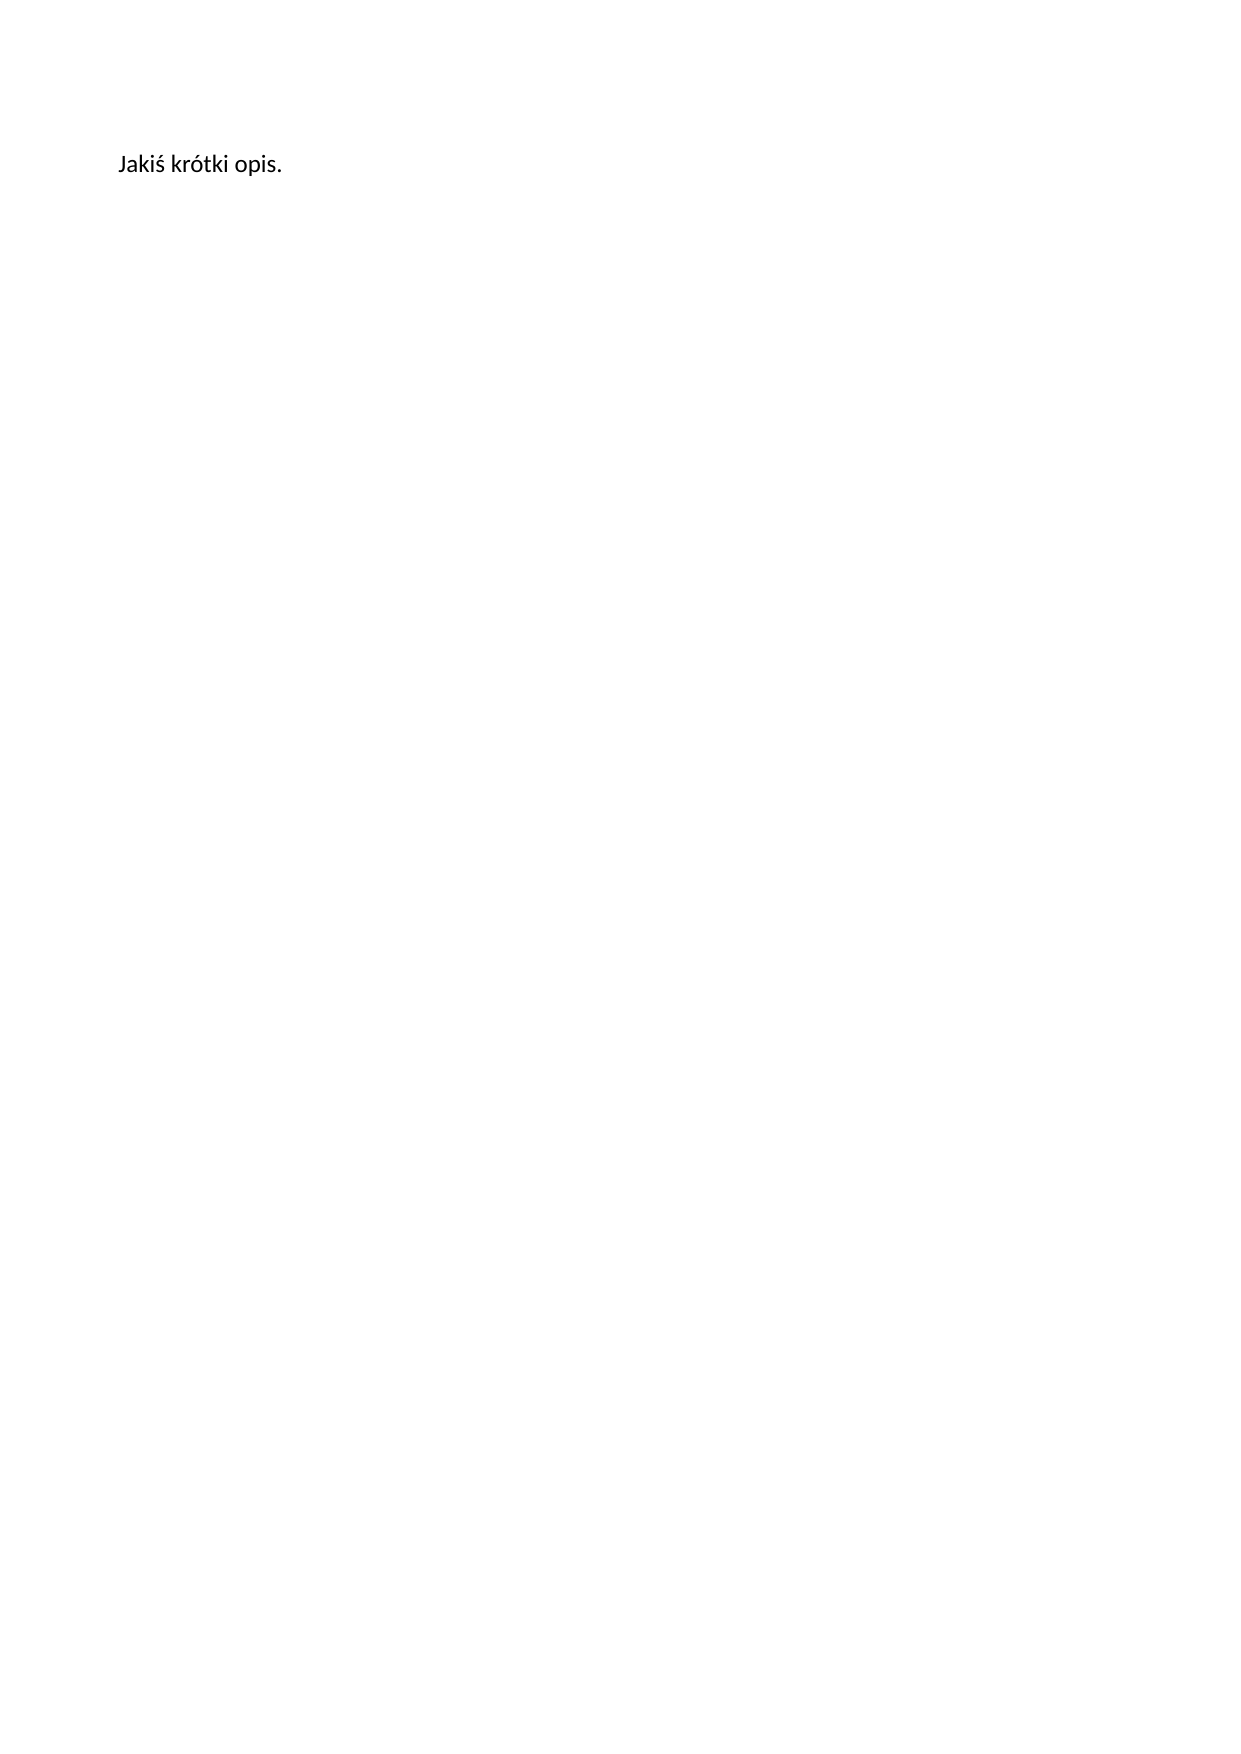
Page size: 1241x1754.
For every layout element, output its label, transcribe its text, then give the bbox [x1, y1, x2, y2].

text Jakiś krótki opis. [118, 149, 1122, 179]
